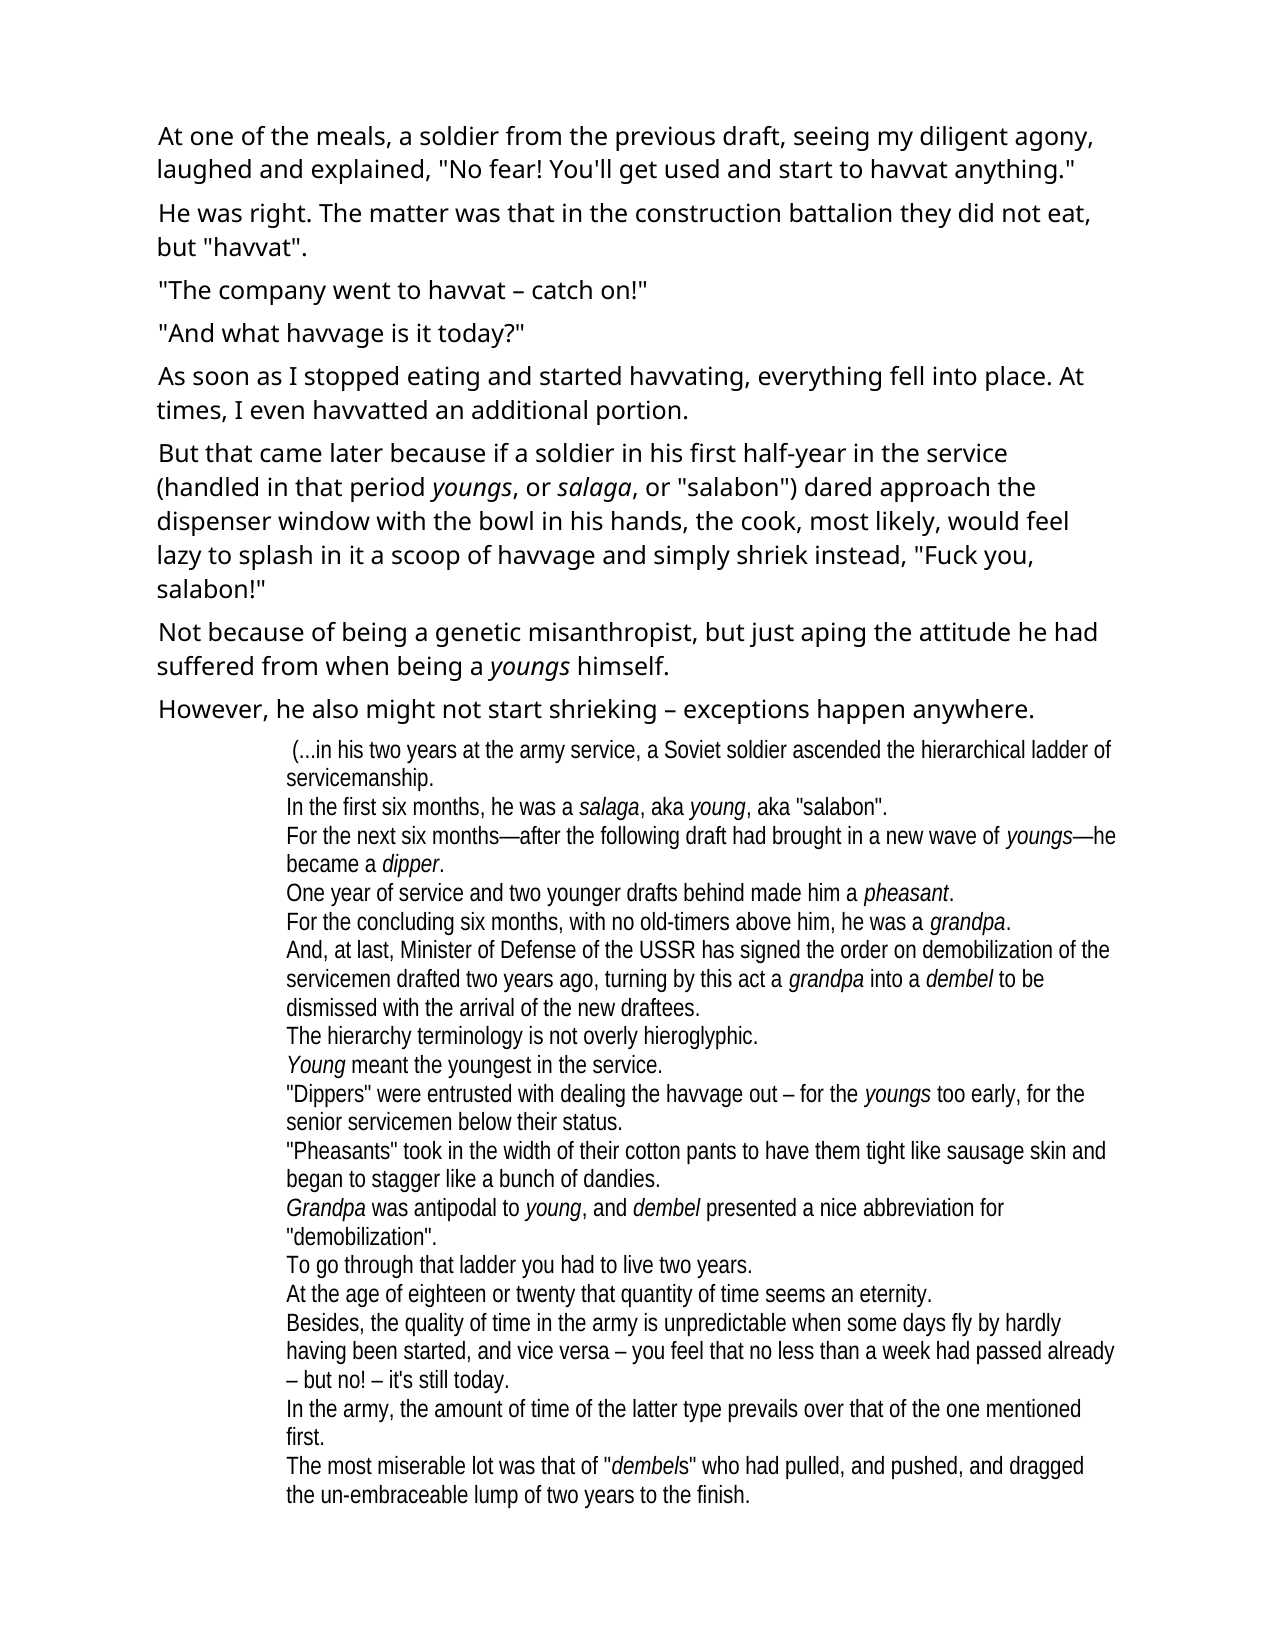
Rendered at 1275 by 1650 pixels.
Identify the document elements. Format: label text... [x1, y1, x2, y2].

list In the first six months, he was a salaga, aka young, aka "salabon". [286, 792, 1118, 821]
list In the army, the amount of time of the latter type prevails over that of the one mentioned first. [286, 1394, 1118, 1451]
list (...in his two years at the army service, a Soviet soldier ascended the hierarchical ladder of servicemanship. [286, 735, 1118, 792]
list At the age of eighteen or twenty that quantity of time seems an eternity. [286, 1279, 1118, 1308]
list For the concluding six months, with no old-timers above him, he was a grandpa. [286, 907, 1118, 935]
text However, he also might not start shrieking – exceptions happen anywhere. [156, 692, 1118, 726]
list Grandpa was antipodal to young, and dembel presented a nice abbreviation for "demobilization". [286, 1193, 1118, 1250]
list "Dippers" were entrusted with dealing the havvage out – for the youngs too early, for the senior servicemen below their status. [286, 1078, 1118, 1136]
text At one of the meals, a soldier from the previous draft, seeing my diligent agony, laughed and explained, "No fear! You'll get used and start to havvat anything." [156, 118, 1118, 186]
list One year of service and two younger drafts behind made him a pheasant. [286, 878, 1118, 907]
list And, at last, Minister of Defense of the USSR has signed the order on demobilization of the servicemen drafted two years ago, turning by this act a grandpa into a dembel to be dismissed with the arrival of the new draftees. [286, 935, 1118, 1021]
list The most miserable lot was that of "dembels" who had pulled, and pushed, and dragged the un-embraceable lump of two years to the finish. [286, 1451, 1118, 1508]
list To go through that ladder you had to live two years. [286, 1250, 1118, 1279]
text But that came later because if a soldier in his first half-year in the service (handled in that period youngs, or salaga, or "salabon") dared approach the dispenser window with the bowl in his hands, the cook, most likely, would feel lazy to splash in it a scoop of havvage and simply shriek instead, "Fuck you, salabon!" [156, 435, 1118, 606]
text "And what havvage is it today?" [156, 315, 1118, 349]
list The hierarchy terminology is not overly hieroglyphic. [286, 1021, 1118, 1050]
text Not because of being a genetic misanthropist, but just aping the attitude he had suffered from when being a youngs himself. [156, 615, 1118, 683]
list "Pheasants" took in the width of their cotton pants to have them tight like sausage skin and began to stagger like a bunch of dandies. [286, 1136, 1118, 1193]
list Young meant the youngest in the service. [286, 1050, 1118, 1078]
text As soon as I stopped eating and started havvating, everything fell into place. At times, I even havvatted an additional portion. [156, 358, 1118, 426]
text He was right. The matter was that in the construction battalion they did not eat, but "havvat". [156, 195, 1118, 263]
list Besides, the quality of time in the army is unpredictable when some days fly by hardly having been started, and vice versa – you feel that no less than a week had passed already – but no! – it's still today. [286, 1308, 1118, 1394]
text "The company went to havvat – catch on!" [156, 272, 1118, 306]
list For the next six months—after the following draft had brought in a new wave of youngs—he became a dipper. [286, 821, 1118, 878]
